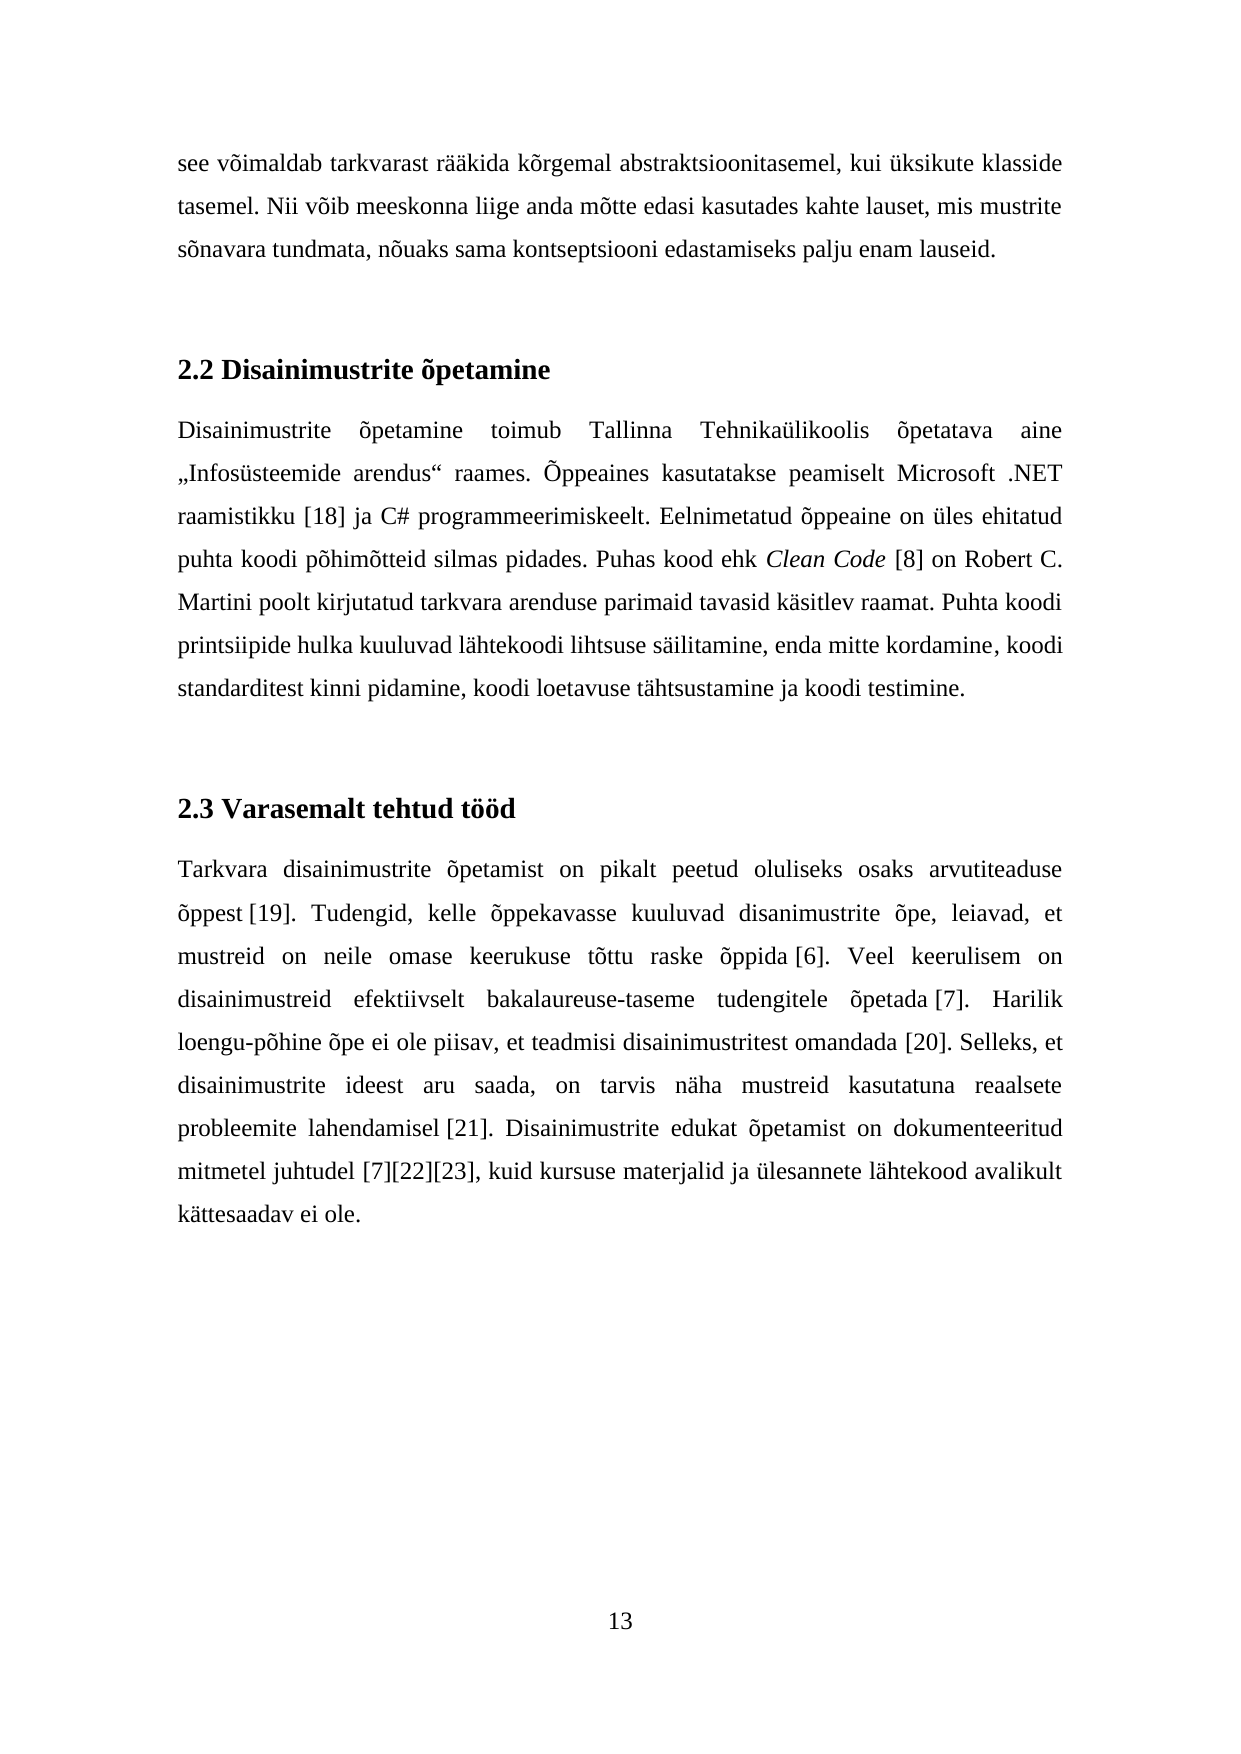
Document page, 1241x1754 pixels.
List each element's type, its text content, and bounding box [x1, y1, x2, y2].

text see võimaldab tarkvarast rääkida kõrgemal abstraktsioonitasemel, kui üksikute klasside tasemel. Nii võib meeskonna liige anda mõtte edasi kasutades kahte lauset, mis mustrite sõnavara tundmata, nõuaks sama kontseptsiooni edastamiseks palju enam lauseid. [177, 148, 1063, 263]
subtitle Disainimustrite õpetamine [177, 352, 1063, 386]
text Tarkvara disainimustrite õpetamist on pikalt peetud oluliseks osaks arvutiteaduse õppest [19]. Tudengid, kelle õppekavasse kuuluvad disanimustrite õpe, leiavad, et mustreid on neile omase keerukuse tõttu raske õppida [6]. Veel keerulisem on disainimustreid efektiivselt bakalaureuse-taseme tudengitele õpetada [7]. Harilik loengu-põhine õpe ei ole piisav, et teadmisi disainimustritest omandada [20]. Selleks, et disainimustrite ideest aru saada, on tarvis näha mustreid kasutatuna reaalsete probleemite lahendamisel [21]. Disainimustrite edukat õpetamist on dokumenteeritud mitmetel juhtudel [7][22][23], kuid kursuse materjalid ja ülesannete lähtekood avalikult kättesaadav ei ole. [177, 854, 1063, 1228]
subtitle Varasemalt tehtud tööd [177, 792, 1063, 825]
text Disainimustrite õpetamine toimub Tallinna Tehnikaülikoolis õpetatava aine „Infosüsteemide arendus“ raames. Õppeaines kasutatakse peamiselt Microsoft .NET raamistikku [18] ja C# programmeerimiskeelt. Eelnimetatud õppeaine on üles ehitatud puhta koodi põhimõtteid silmas pidades. Puhas kood ehk Clean Code [8] on Robert C. Martini poolt kirjutatud tarkvara arenduse parimaid tavasid käsitlev raamat. Puhta koodi printsiipide hulka kuuluvad lähtekoodi lihtsuse säilitamine, enda mitte kordamine, koodi standarditest kinni pidamine, koodi loetavuse tähtsustamine ja koodi testimine. [177, 415, 1063, 702]
